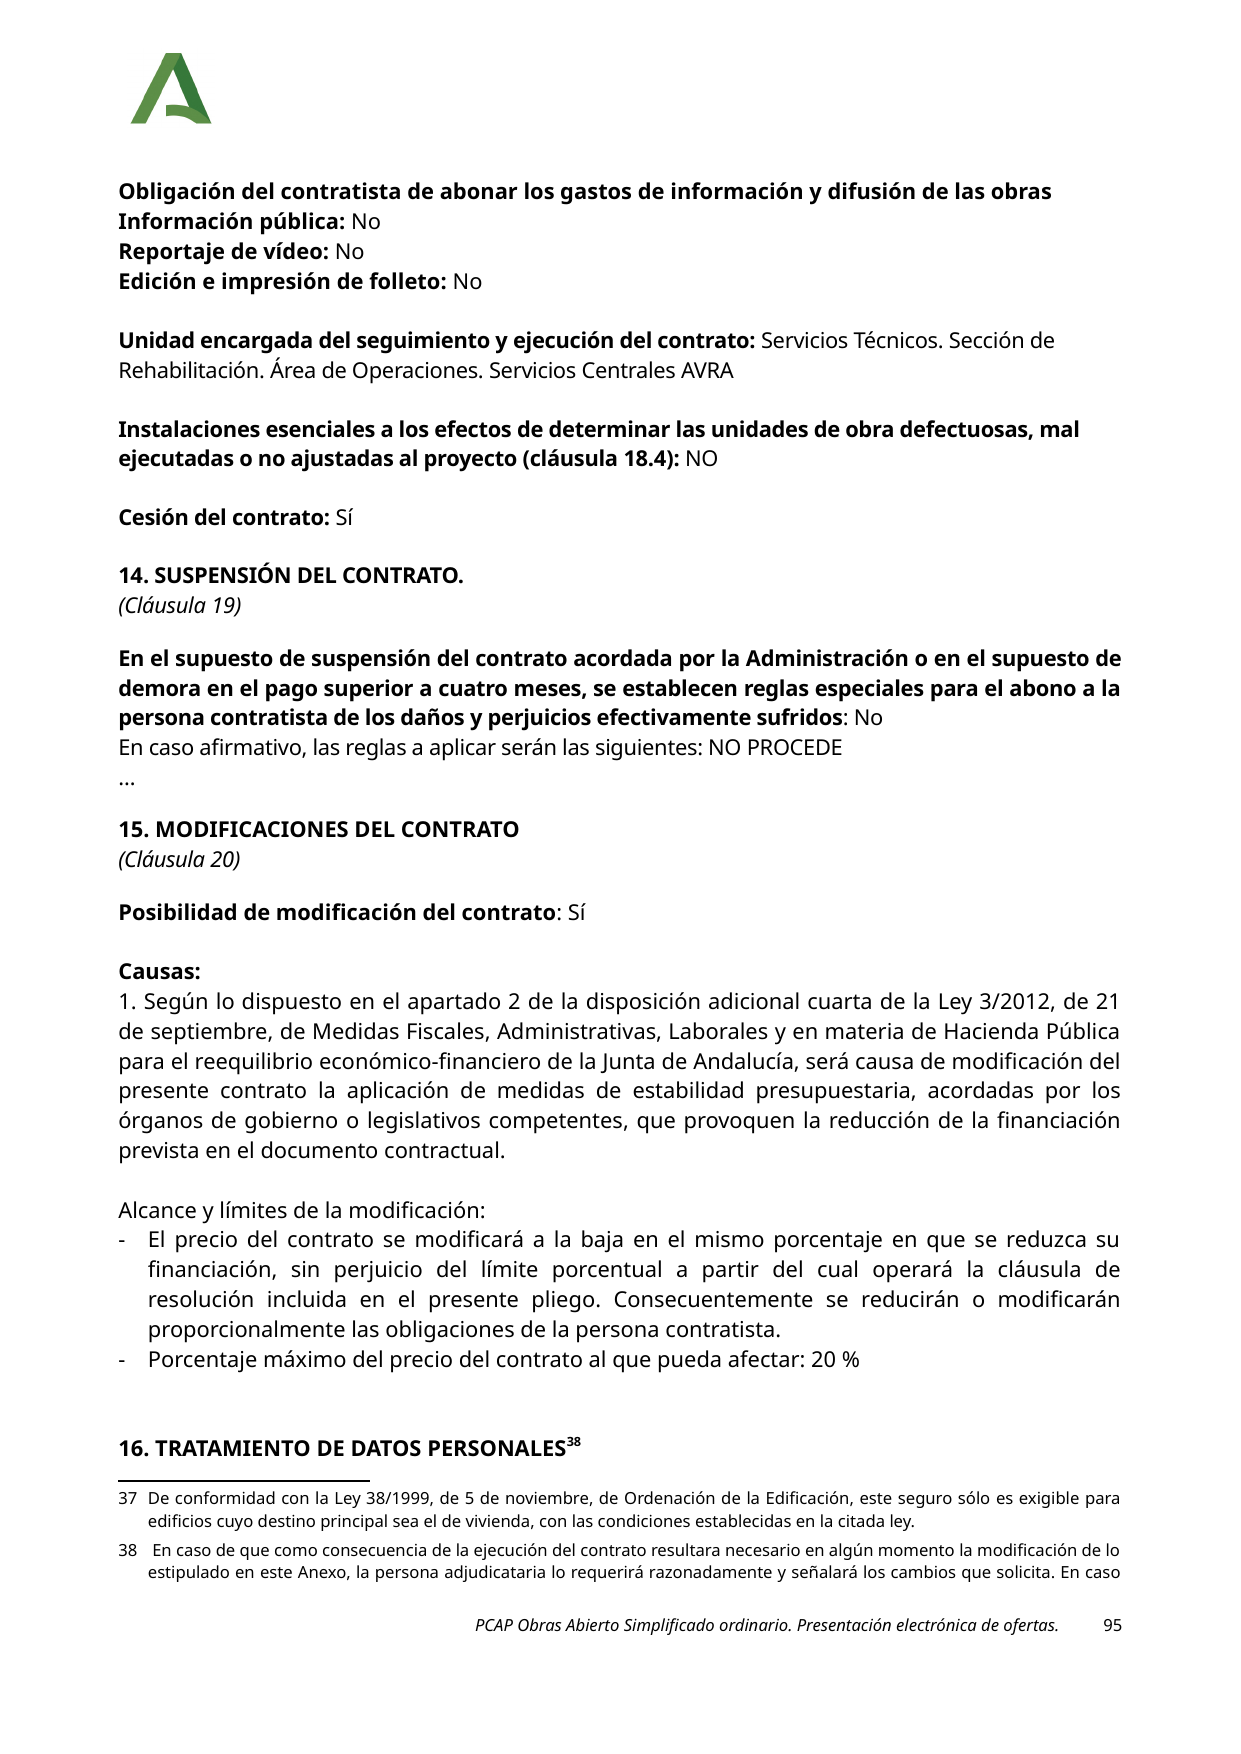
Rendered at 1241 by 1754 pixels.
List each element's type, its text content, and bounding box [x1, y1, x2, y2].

text - El precio del contrato se modificará a la baja en el mismo porcentaje en que se reduzca su financiación, sin perjuicio del límite porcentual a partir del cual operará la cláusula de resolución incluida en el presente pliego. Consecuentemente se reducirán o modificarán proporcionalmente las obligaciones de la persona contratista. [118, 1224, 1122, 1344]
picture [127, 48, 216, 128]
text - Porcentaje máximo del precio del contrato al que pueda afectar: 20 % [118, 1344, 1122, 1373]
text En caso afirmativo, las reglas a aplicar serán las siguientes: NO PROCEDE [118, 732, 1122, 762]
text En caso de que como consecuencia de la ejecución del contrato resultara necesario en algún momento la modificación de lo estipulado en este Anexo, la persona adjudicataria lo requerirá razonadamente y señalará los cambios que solicita. En caso [118, 1538, 1122, 1584]
text 1. Según lo dispuesto en el apartado 2 de la disposición adicional cuarta de la Ley 3/2012, de 21 de septiembre, de Medidas Fiscales, Administrativas, Laborales y en materia de Hacienda Pública para el reequilibrio económico-financiero de la Junta de Andalucía, será causa de modificación del presente contrato la aplicación de medidas de estabilidad presupuestaria, acordadas por los órganos de gobierno o legislativos competentes, que provoquen la reducción de la financiación prevista en el documento contractual. [118, 986, 1122, 1165]
text De conformidad con la Ley 38/1999, de 5 de noviembre, de Ordenación de la Edificación, este seguro sólo es exigible para edificios cuyo destino principal sea el de vivienda, con las condiciones establecidas en la citada ley. [118, 1487, 1122, 1532]
text Posibilidad de modificación del contrato: Sí [118, 897, 1122, 927]
text Instalaciones esenciales a los efectos de determinar las unidades de obra defectuosas, mal ejecutadas o no ajustadas al proyecto (cláusula 18.4): NO [118, 414, 1122, 473]
text Información pública: No [118, 206, 1122, 236]
text Obligación del contratista de abonar los gastos de información y difusión de las obras [118, 176, 1122, 206]
text 16. TRATAMIENTO DE DATOS PERSONALES [118, 1433, 1122, 1463]
text (Cláusula 19) [118, 590, 1122, 620]
text En el supuesto de suspensión del contrato acordada por la Administración o en el supuesto de demora en el pago superior a cuatro meses, se establecen reglas especiales para el abono a la persona contratista de los daños y perjuicios efectivamente sufridos: No [118, 643, 1122, 732]
text (Cláusula 20) [118, 844, 1122, 874]
text Unidad encargada del seguimiento y ejecución del contrato: Servicios Técnicos. Sección de Rehabilitación. Área de Operaciones. Servicios Centrales AVRA [118, 325, 1122, 385]
text Causas: [118, 956, 1122, 986]
text Cesión del contrato: Sí [118, 502, 1122, 532]
text Edición e impresión de folleto: No [118, 266, 1122, 296]
text Reportaje de vídeo: No [118, 236, 1122, 266]
text … [118, 762, 1122, 792]
text 15. MODIFICACIONES DEL CONTRATO [118, 814, 1122, 844]
text Alcance y límites de la modificación: [118, 1195, 1122, 1224]
text 14. SUSPENSIÓN DEL CONTRATO. [118, 561, 1122, 590]
